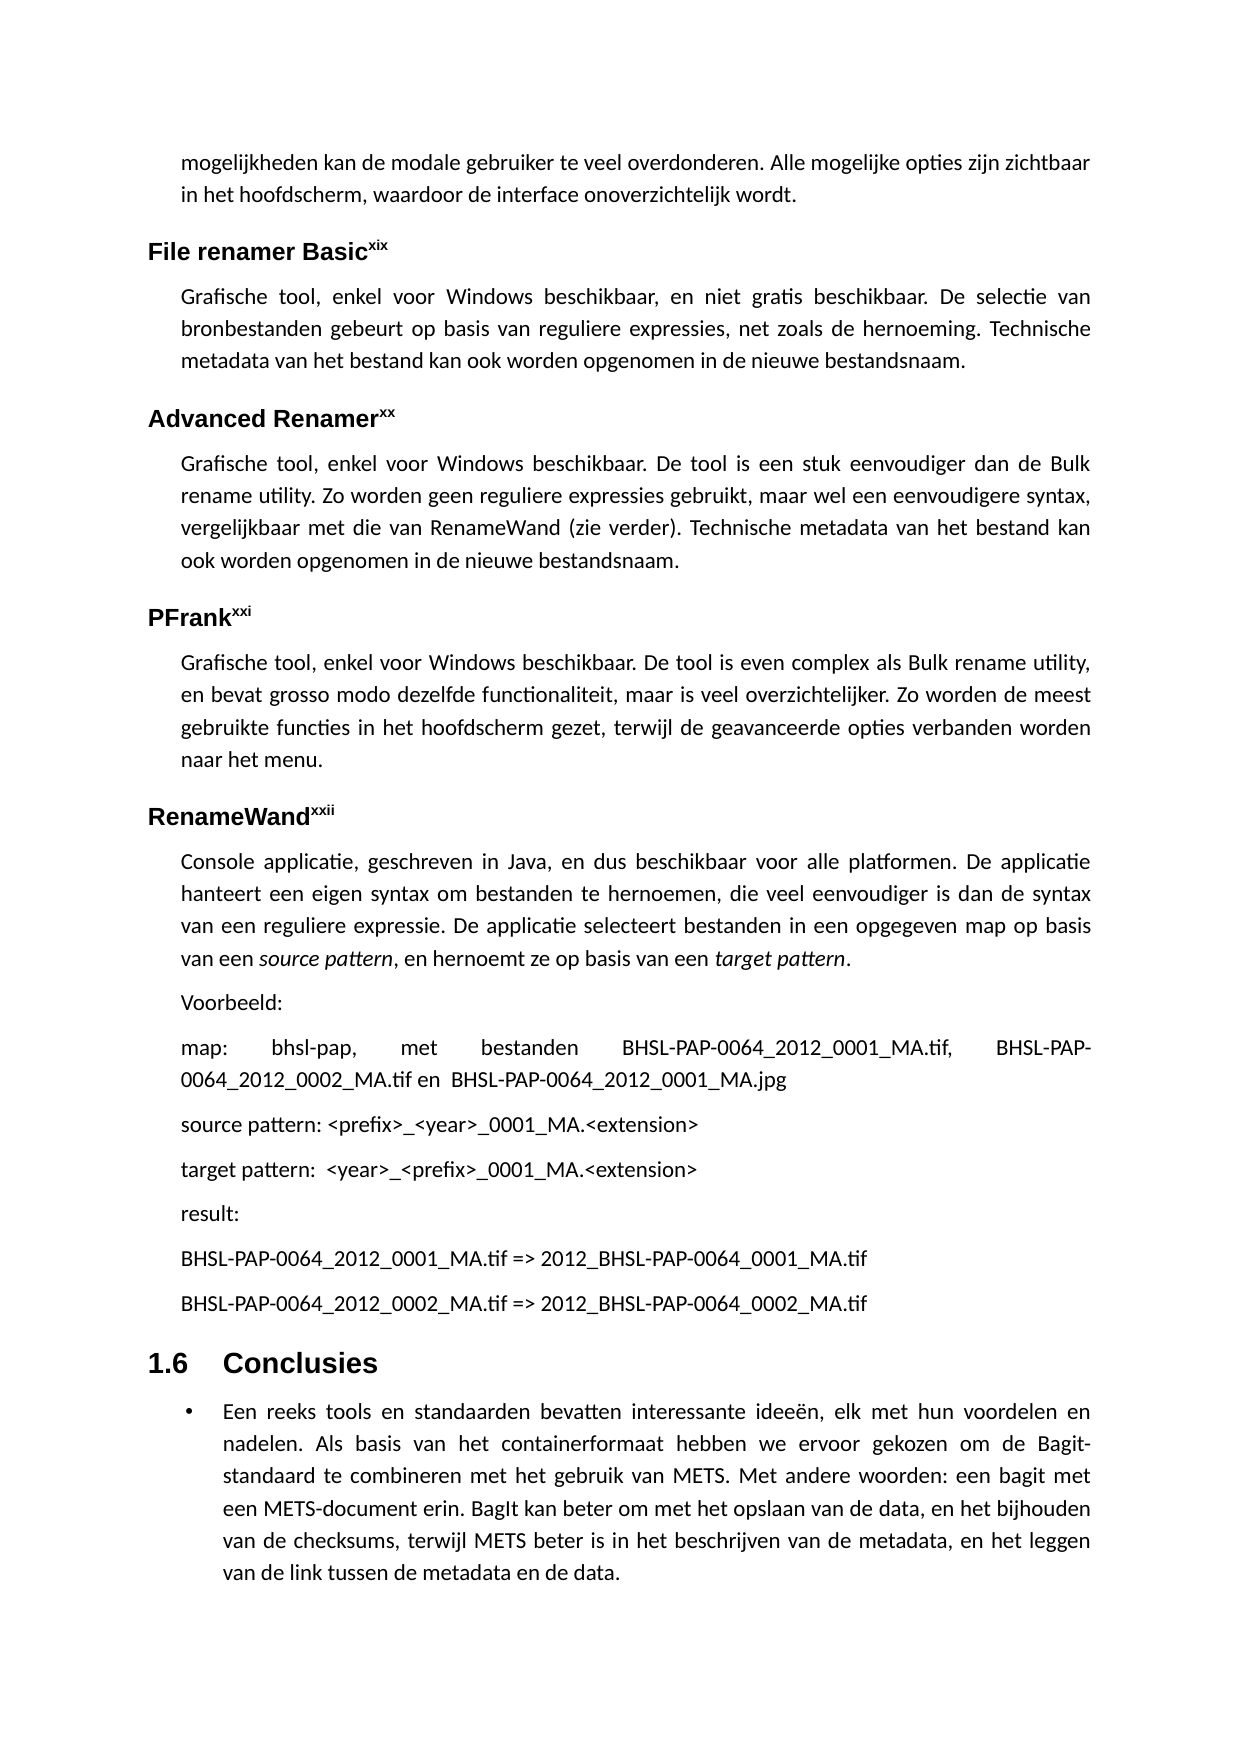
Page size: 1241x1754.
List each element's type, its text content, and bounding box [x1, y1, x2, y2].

text result: [181, 1199, 1093, 1227]
text BHSL-PAP-0064_2012_0002_MA.tif => 2012_BHSL-PAP-0064_0002_MA.tif [181, 1289, 1093, 1317]
text Console applicatie, geschreven in Java, en dus beschikbaar voor alle platformen. De applicatie hanteert een eigen syntax om bestanden te hernoemen, die veel eenvoudiger is dan de syntax van een reguliere expressie. De applicatie selecteert bestanden in een opgegeven map op basis van een source pattern, en hernoemt ze op basis van een target pattern. [181, 847, 1093, 972]
text source pattern: <prefix>_<year>_0001_MA.<extension> [181, 1110, 1093, 1138]
text Voorbeeld: [181, 988, 1093, 1017]
text Grafische tool, enkel voor Windows beschikbaar. De tool is een stuk eenvoudiger dan de Bulk rename utility. Zo worden geen reguliere expressies gebruikt, maar wel een eenvoudigere syntax, vergelijkbaar met die van RenameWand (zie verder). Technische metadata van het bestand kan ook worden opgenomen in de nieuwe bestandsnaam. [181, 449, 1093, 574]
text map: bhsl-pap, met bestanden BHSL-PAP-0064_2012_0001_MA.tif, BHSL-PAP-0064_2012_0002_MA.tif en BHSL-PAP-0064_2012_0001_MA.jpg [181, 1033, 1093, 1093]
subtitle Advanced Renamer [148, 404, 1093, 432]
subtitle File renamer Basic [148, 237, 1093, 266]
list Een reeks tools en standaarden bevatten interessante ideeën, elk met hun voordelen en nadelen. Als basis van het containerformaat hebben we ervoor gekozen om de Bagit-standaard te combineren met het gebruik van METS. Met andere woorden: een bagit met een METS-document erin. BagIt kan beter om met het opslaan van de data, en het bijhouden van de checksums, terwijl METS beter is in het beschrijven van de metadata, en het leggen van de link tussen de metadata en de data. [185, 1397, 1093, 1586]
subtitle RenameWand [148, 802, 1093, 831]
text mogelijkheden kan de modale gebruiker te veel overdonderen. Alle mogelijke opties zijn zichtbaar in het hoofdscherm, waardoor de interface onoverzichtelijk wordt. [181, 148, 1093, 208]
text BHSL-PAP-0064_2012_0001_MA.tif => 2012_BHSL-PAP-0064_0001_MA.tif [181, 1244, 1093, 1272]
subtitle Conclusies [148, 1346, 1093, 1379]
subtitle PFrank [148, 603, 1093, 631]
text Grafische tool, enkel voor Windows beschikbaar, en niet gratis beschikbaar. De selectie van bronbestanden gebeurt op basis van reguliere expressies, net zoals de hernoeming. Technische metadata van het bestand kan ook worden opgenomen in de nieuwe bestandsnaam. [181, 282, 1093, 375]
text Grafische tool, enkel voor Windows beschikbaar. De tool is even complex als Bulk rename utility, en bevat grosso modo dezelfde functionaliteit, maar is veel overzichtelijker. Zo worden de meest gebruikte functies in het hoofdscherm gezet, terwijl de geavanceerde opties verbanden worden naar het menu. [181, 648, 1093, 773]
text target pattern: <year>_<prefix>_0001_MA.<extension> [181, 1155, 1093, 1183]
